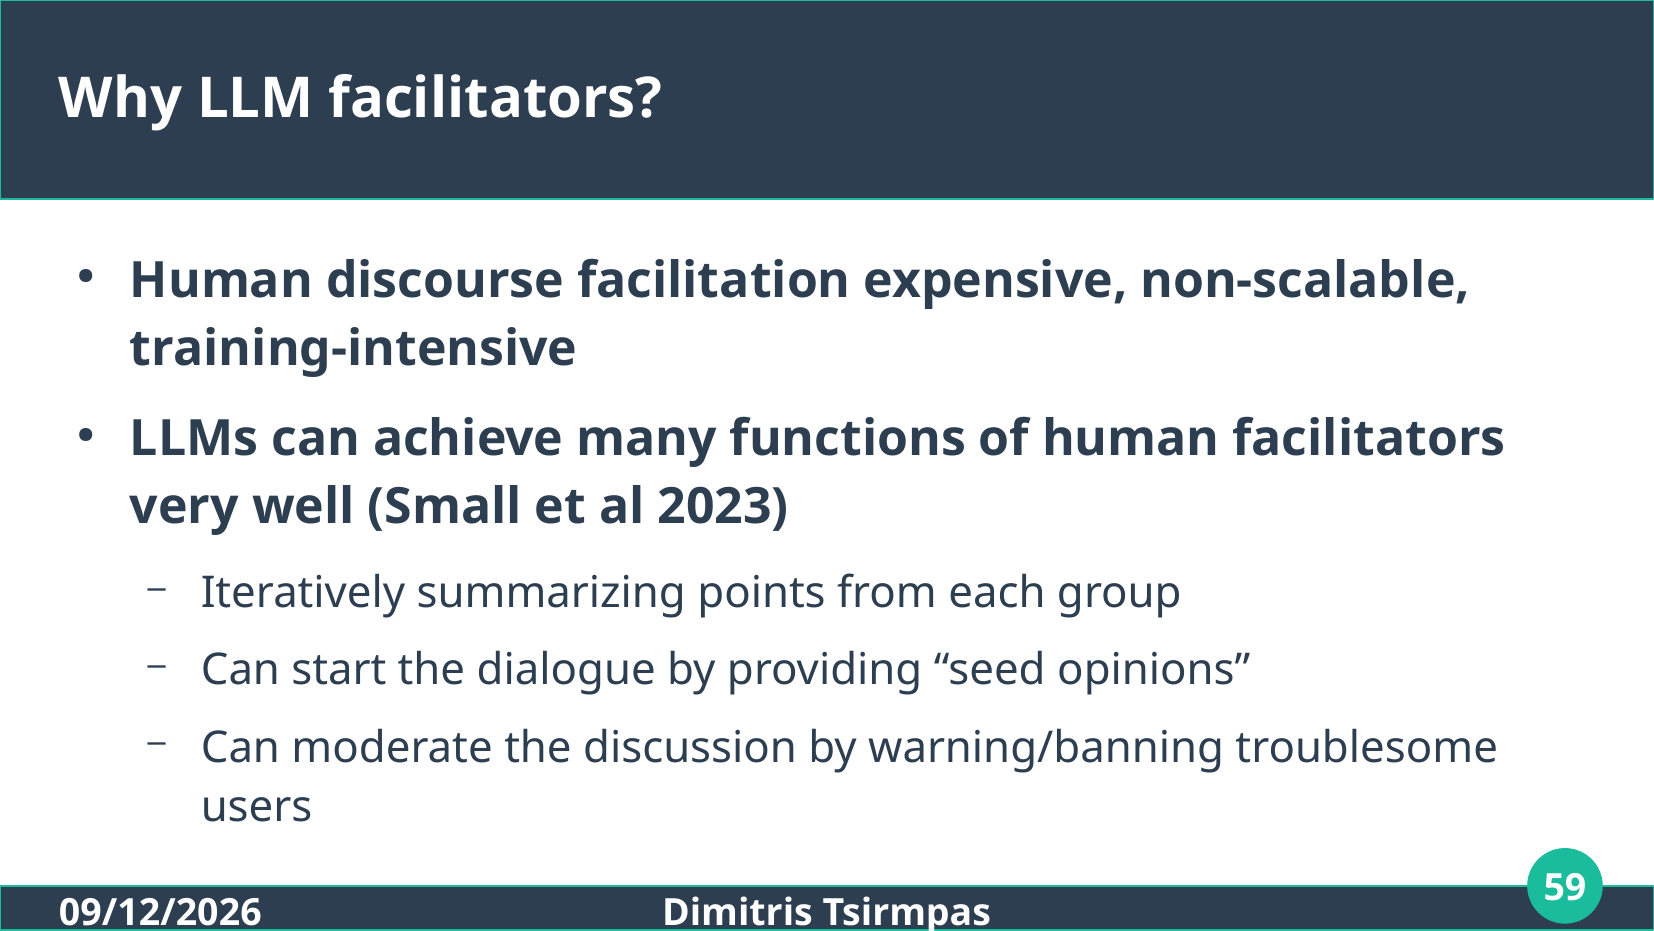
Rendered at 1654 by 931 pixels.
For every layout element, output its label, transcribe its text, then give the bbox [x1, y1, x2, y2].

title Why LLM facilitators? [59, 37, 1595, 155]
list Human discourse facilitation expensive, non-scalable, training-intensive LLMs can achieve many functions of human facilitators very well (Small et al 2023) Iteratively summarizing points from each group Can start the dialogue by providing “seed opinions” Can moderate the discussion by warning/banning troublesome users [59, 243, 1595, 864]
